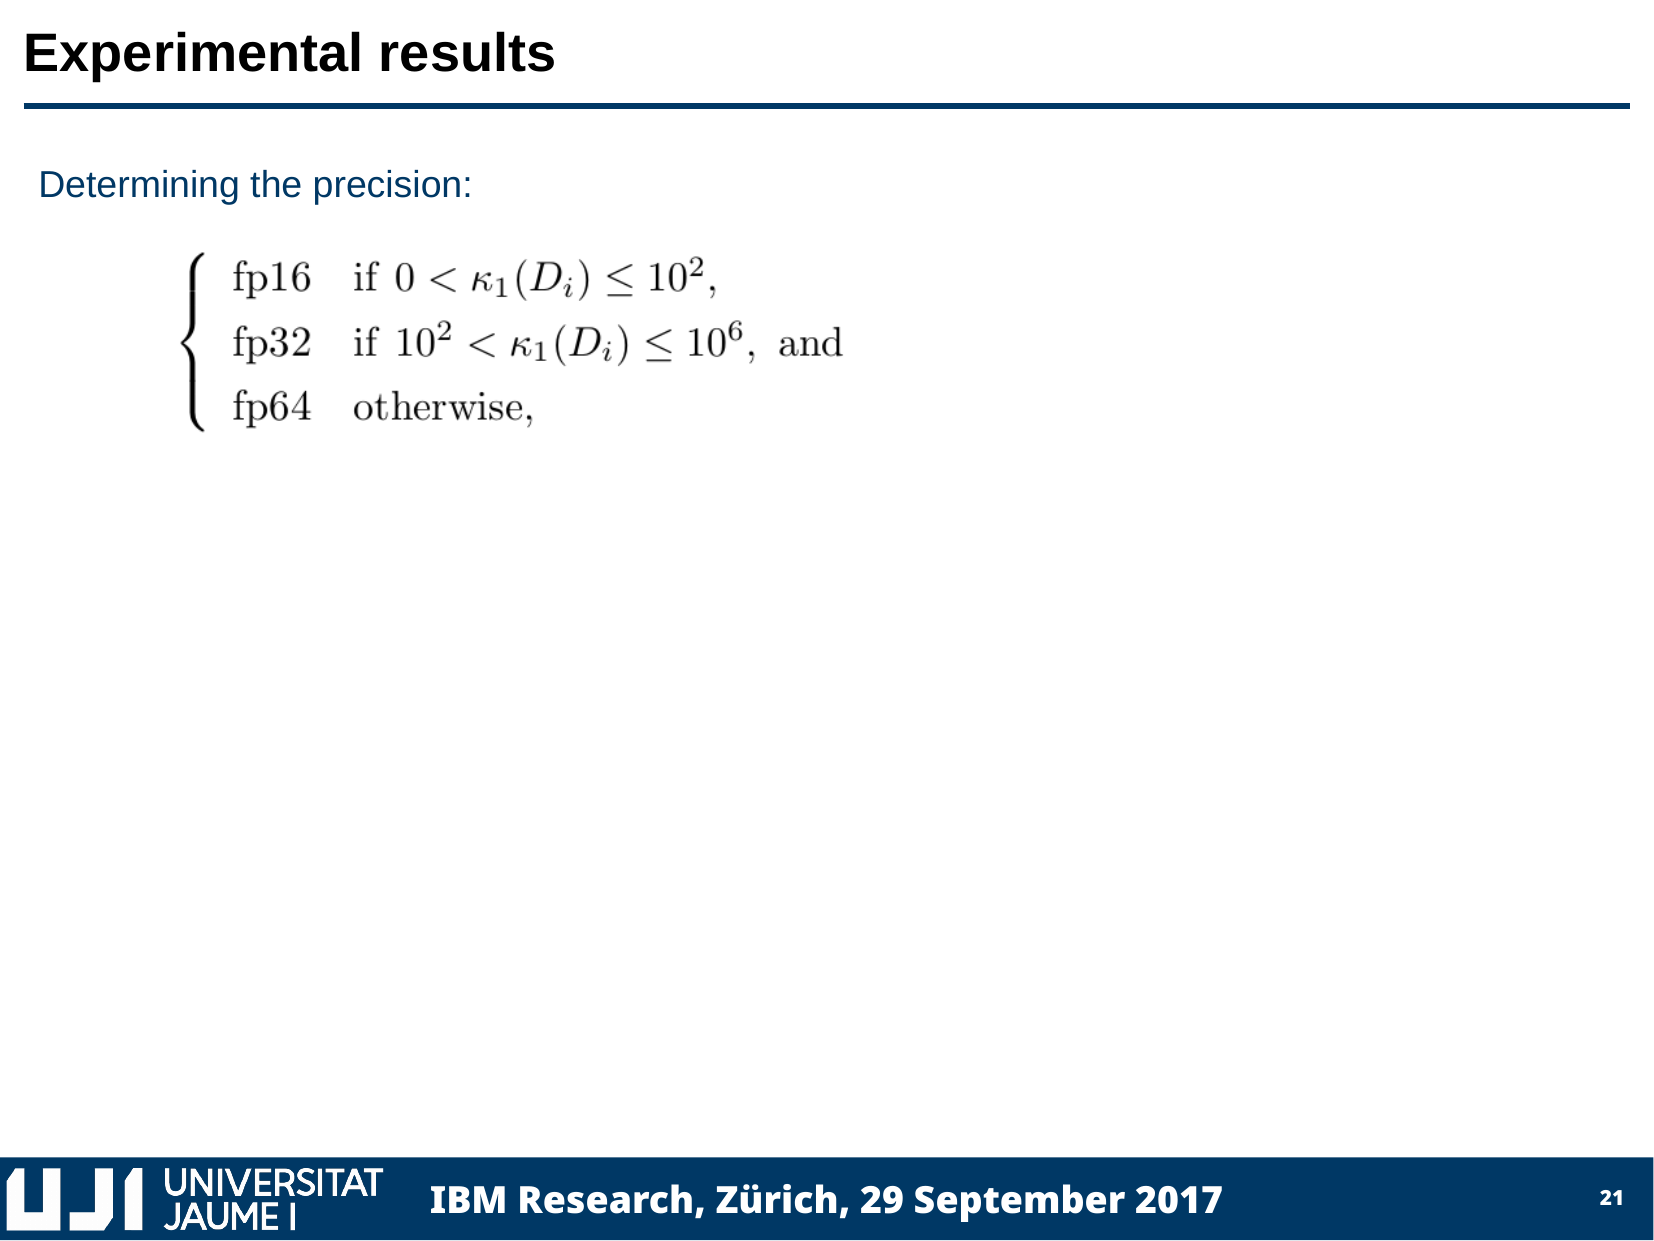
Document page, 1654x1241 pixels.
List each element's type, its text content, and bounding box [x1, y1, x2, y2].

picture [153, 224, 886, 451]
picture [0, 1158, 390, 1241]
title Experimental results [23, 0, 1630, 107]
text_box Determining the precision: [23, 156, 488, 214]
